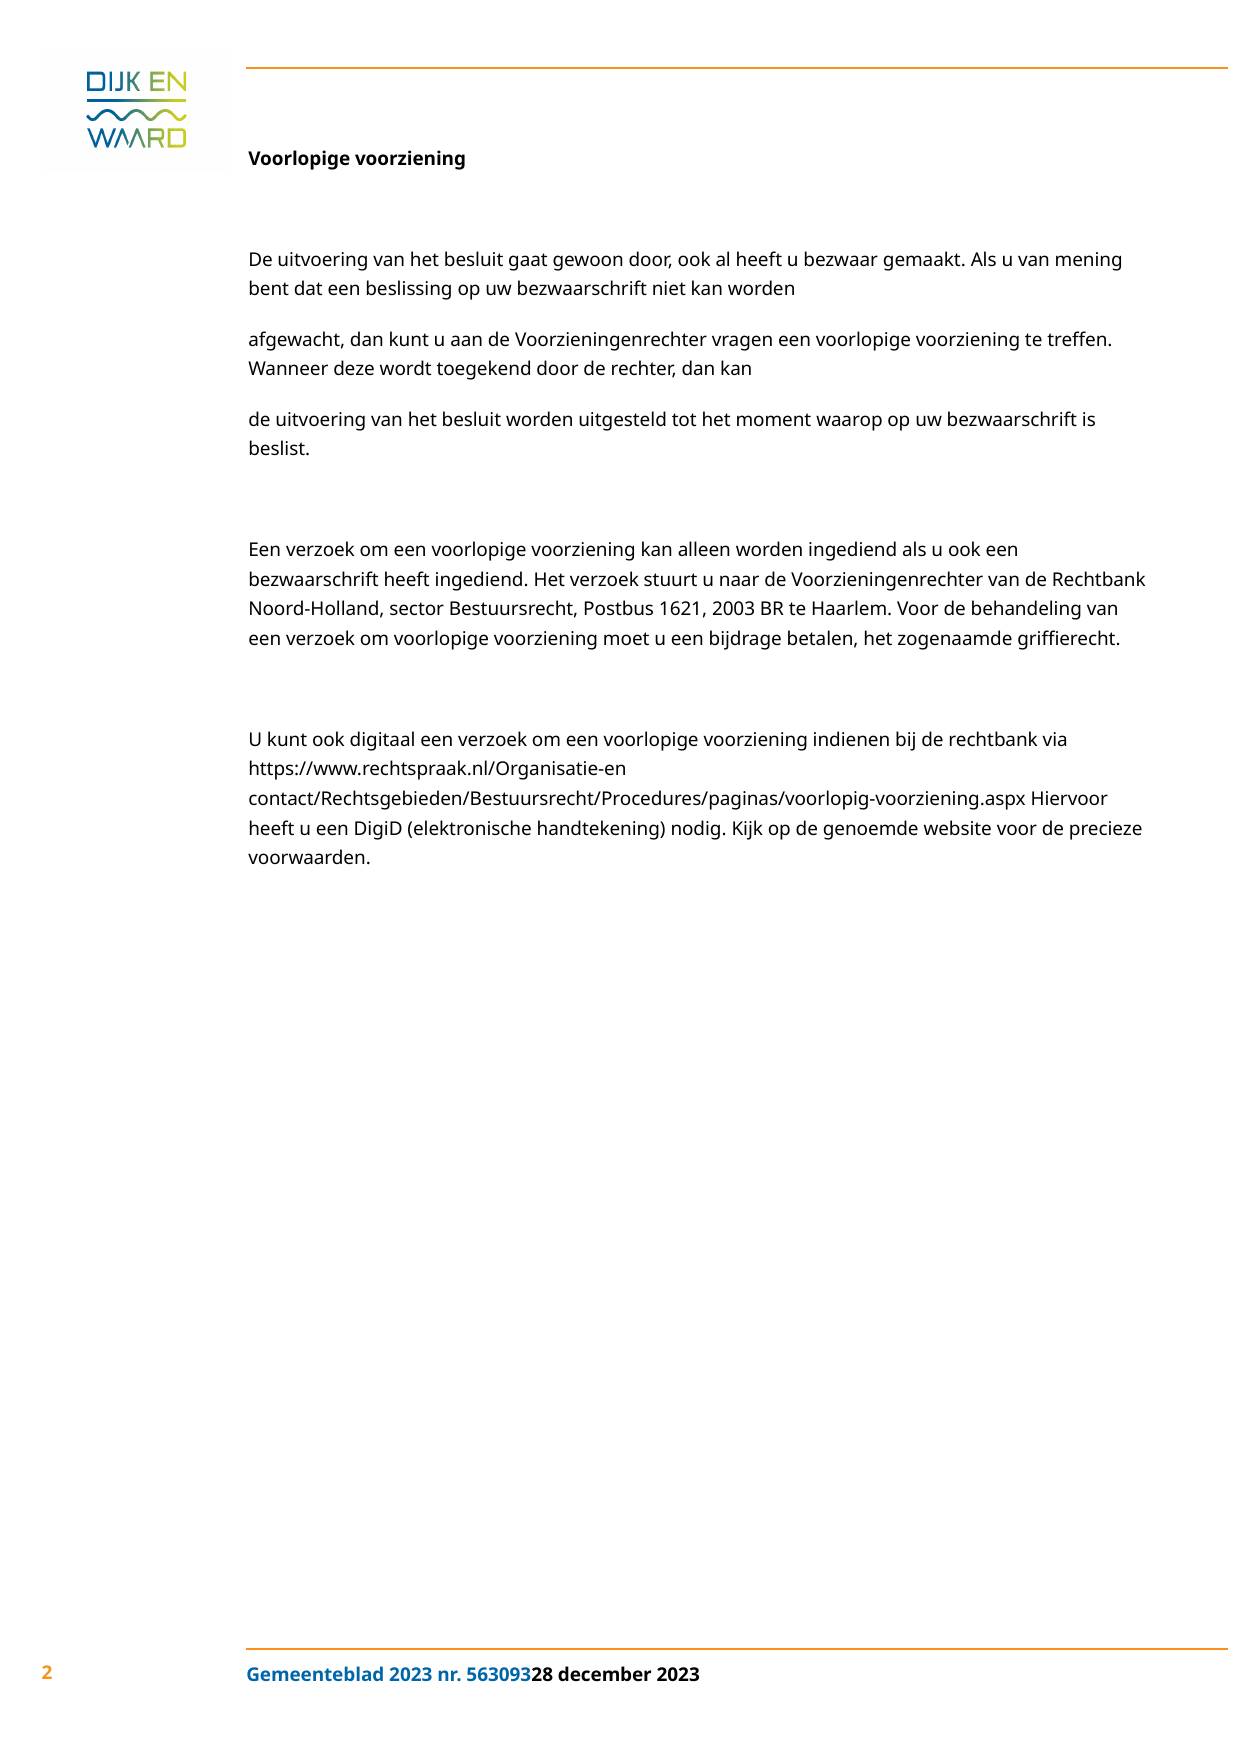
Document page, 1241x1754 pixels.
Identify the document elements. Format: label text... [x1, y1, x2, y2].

text Voorlopige voorziening [248, 145, 1152, 171]
text afgewacht, dan kunt u aan de Voorzieningenrechter vragen een voorlopige voorziening te treffen. Wanneer deze wordt toegekend door de rechter, dan kan [248, 326, 1152, 381]
text de uitvoering van het besluit worden uitgesteld tot het moment waarop op uw bezwaarschrift is beslist. [248, 406, 1152, 461]
picture [41, 47, 231, 172]
text Een verzoek om een voorlopige voorziening kan alleen worden ingediend als u ook een bezwaarschrift heeft ingediend. Het verzoek stuurt u naar de Voorzieningenrechter van de Rechtbank Noord-Holland, sector Bestuursrecht, Postbus 1621, 2003 BR te Haarlem. Voor de behandeling van een verzoek om voorlopige voorziening moet u een bijdrage betalen, het zogenaamde griffierecht. [248, 536, 1152, 651]
text U kunt ook digitaal een verzoek om een voorlopige voorziening indienen bij de rechtbank via https://www.rechtspraak.nl/Organisatie-en contact/Rechtsgebieden/Bestuursrecht/Procedures/paginas/voorlopig-voorziening.aspx Hiervoor heeft u een DigiD (elektronische handtekening) nodig. Kijk op de genoemde website voor de precieze voorwaarden. [248, 726, 1152, 870]
text De uitvoering van het besluit gaat gewoon door, ook al heeft u bezwaar gemaakt. Als u van mening bent dat een beslissing op uw bezwaarschrift niet kan worden [248, 246, 1152, 301]
